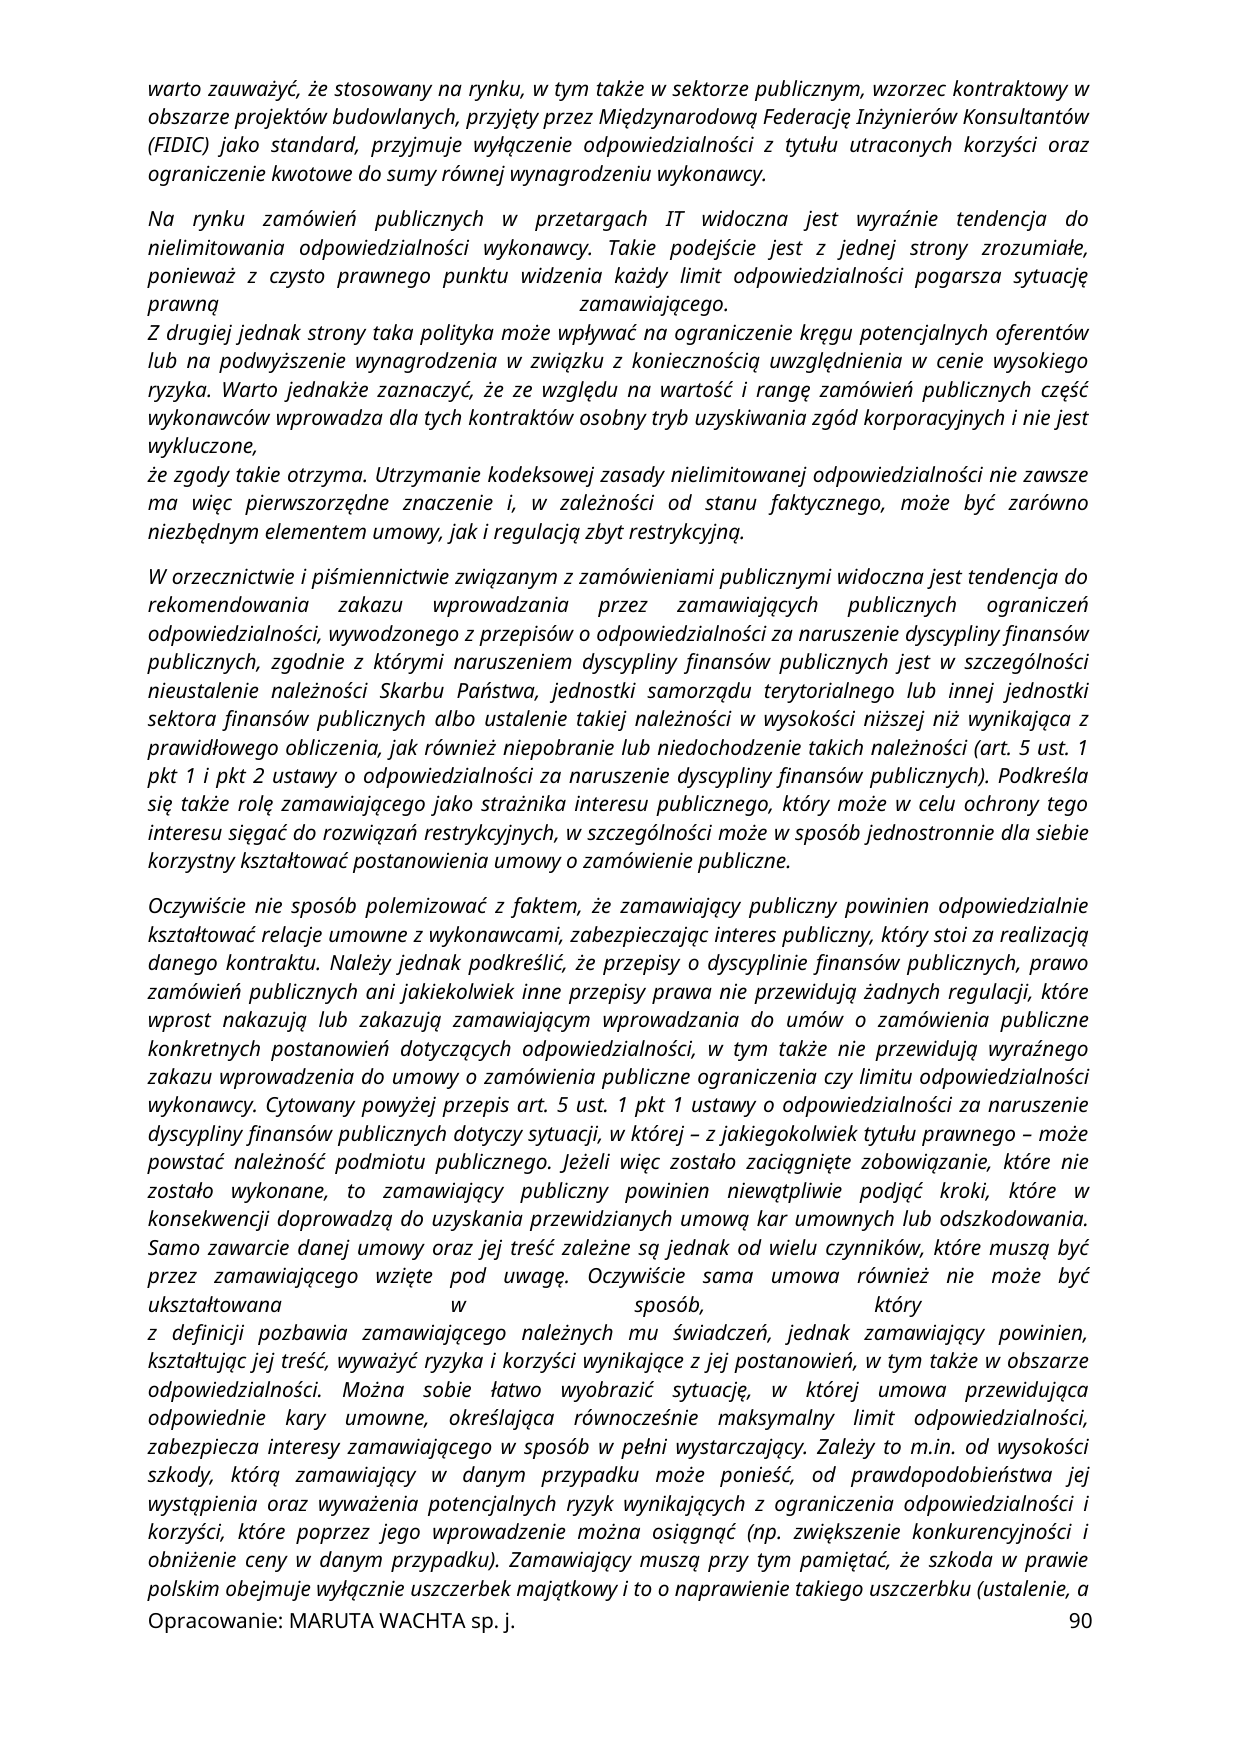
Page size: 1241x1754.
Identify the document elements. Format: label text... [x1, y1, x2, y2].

text Oczywiście nie sposób polemizować z faktem, że zamawiający publiczny powinien odpowiedzialnie kształtować relacje umowne z wykonawcami, zabezpieczając interes publiczny, który stoi za realizacją danego kontraktu. Należy jednak podkreślić, że przepisy o dyscyplinie finansów publicznych, prawo zamówień publicznych ani jakiekolwiek inne przepisy prawa nie przewidują żadnych regulacji, które wprost nakazują lub zakazują zamawiającym wprowadzania do umów o zamówienia publiczne konkretnych postanowień dotyczących odpowiedzialności, w tym także nie przewidują wyraźnego zakazu wprowadzenia do umowy o zamówienia publiczne ograniczenia czy limitu odpowiedzialności wykonawcy. Cytowany powyżej przepis art. 5 ust. 1 pkt 1 ustawy o odpowiedzialności za naruszenie dyscypliny finansów publicznych dotyczy sytuacji, w której – z jakiegokolwiek tytułu prawnego – może powstać należność podmiotu publicznego. Jeżeli więc zostało zaciągnięte zobowiązanie, które nie zostało wykonane, to zamawiający publiczny powinien niewątpliwie podjąć kroki, które w konsekwencji doprowadzą do uzyskania przewidzianych umową kar umownych lub odszkodowania. Samo zawarcie danej umowy oraz jej treść zależne są jednak od wielu czynników, które muszą być przez zamawiającego wzięte pod uwagę. Oczywiście sama umowa również nie może być ukształtowana w sposób, który z definicji pozbawia zamawiającego należnych mu świadczeń, jednak zamawiający powinien, kształtując jej treść, wyważyć ryzyka i korzyści wynikające z jej postanowień, w tym także w obszarze odpowiedzialności. Można sobie łatwo wyobrazić sytuację, w której umowa przewidująca odpowiednie kary umowne, określająca równocześnie maksymalny limit odpowiedzialności, zabezpiecza interesy zamawiającego w sposób w pełni wystarczający. Zależy to m.in. od wysokości szkody, którą zamawiający w danym przypadku może ponieść, od prawdopodobieństwa jej wystąpienia oraz wyważenia potencjalnych ryzyk wynikających z ograniczenia odpowiedzialności i korzyści, które poprzez jego wprowadzenie można osiągnąć (np. zwiększenie konkurencyjności i obniżenie ceny w danym przypadku). Zamawiający muszą przy tym pamiętać, że szkoda w prawie polskim obejmuje wyłącznie uszczerbek majątkowy i to o naprawienie takiego uszczerbku (ustalenie, a [148, 892, 1093, 1602]
text Na rynku zamówień publicznych w przetargach IT widoczna jest wyraźnie tendencja do nielimitowania odpowiedzialności wykonawcy. Takie podejście jest z jednej strony zrozumiałe, ponieważ z czysto prawnego punktu widzenia każdy limit odpowiedzialności pogarsza sytuację prawną zamawiającego. Z drugiej jednak strony taka polityka może wpływać na ograniczenie kręgu potencjalnych oferentów lub na podwyższenie wynagrodzenia w związku z koniecznością uwzględnienia w cenie wysokiego ryzyka. Warto jednakże zaznaczyć, że ze względu na wartość i rangę zamówień publicznych część wykonawców wprowadza dla tych kontraktów osobny tryb uzyskiwania zgód korporacyjnych i nie jest wykluczone, że zgody takie otrzyma. Utrzymanie kodeksowej zasady nielimitowanej odpowiedzialności nie zawsze ma więc pierwszorzędne znaczenie i, w zależności od stanu faktycznego, może być zarówno niezbędnym elementem umowy, jak i regulacją zbyt restrykcyjną. [148, 204, 1093, 545]
text warto zauważyć, że stosowany na rynku, w tym także w sektorze publicznym, wzorzec kontraktowy w obszarze projektów budowlanych, przyjęty przez Międzynarodową Federację Inżynierów Konsultantów (FIDIC) jako standard, przyjmuje wyłączenie odpowiedzialności z tytułu utraconych korzyści oraz ograniczenie kwotowe do sumy równej wynagrodzeniu wykonawcy. [148, 74, 1093, 187]
text W orzecznictwie i piśmiennictwie związanym z zamówieniami publicznymi widoczna jest tendencja do rekomendowania zakazu wprowadzania przez zamawiających publicznych ograniczeń odpowiedzialności, wywodzonego z przepisów o odpowiedzialności za naruszenie dyscypliny finansów publicznych, zgodnie z którymi naruszeniem dyscypliny finansów publicznych jest w szczególności nieustalenie należności Skarbu Państwa, jednostki samorządu terytorialnego lub innej jednostki sektora finansów publicznych albo ustalenie takiej należności w wysokości niższej niż wynikająca z prawidłowego obliczenia, jak również niepobranie lub niedochodzenie takich należności (art. 5 ust. 1 pkt 1 i pkt 2 ustawy o odpowiedzialności za naruszenie dyscypliny finansów publicznych). Podkreśla się także rolę zamawiającego jako strażnika interesu publicznego, który może w celu ochrony tego interesu sięgać do rozwiązań restrykcyjnych, w szczególności może w sposób jednostronnie dla siebie korzystny kształtować postanowienia umowy o zamówienie publiczne. [148, 562, 1093, 875]
